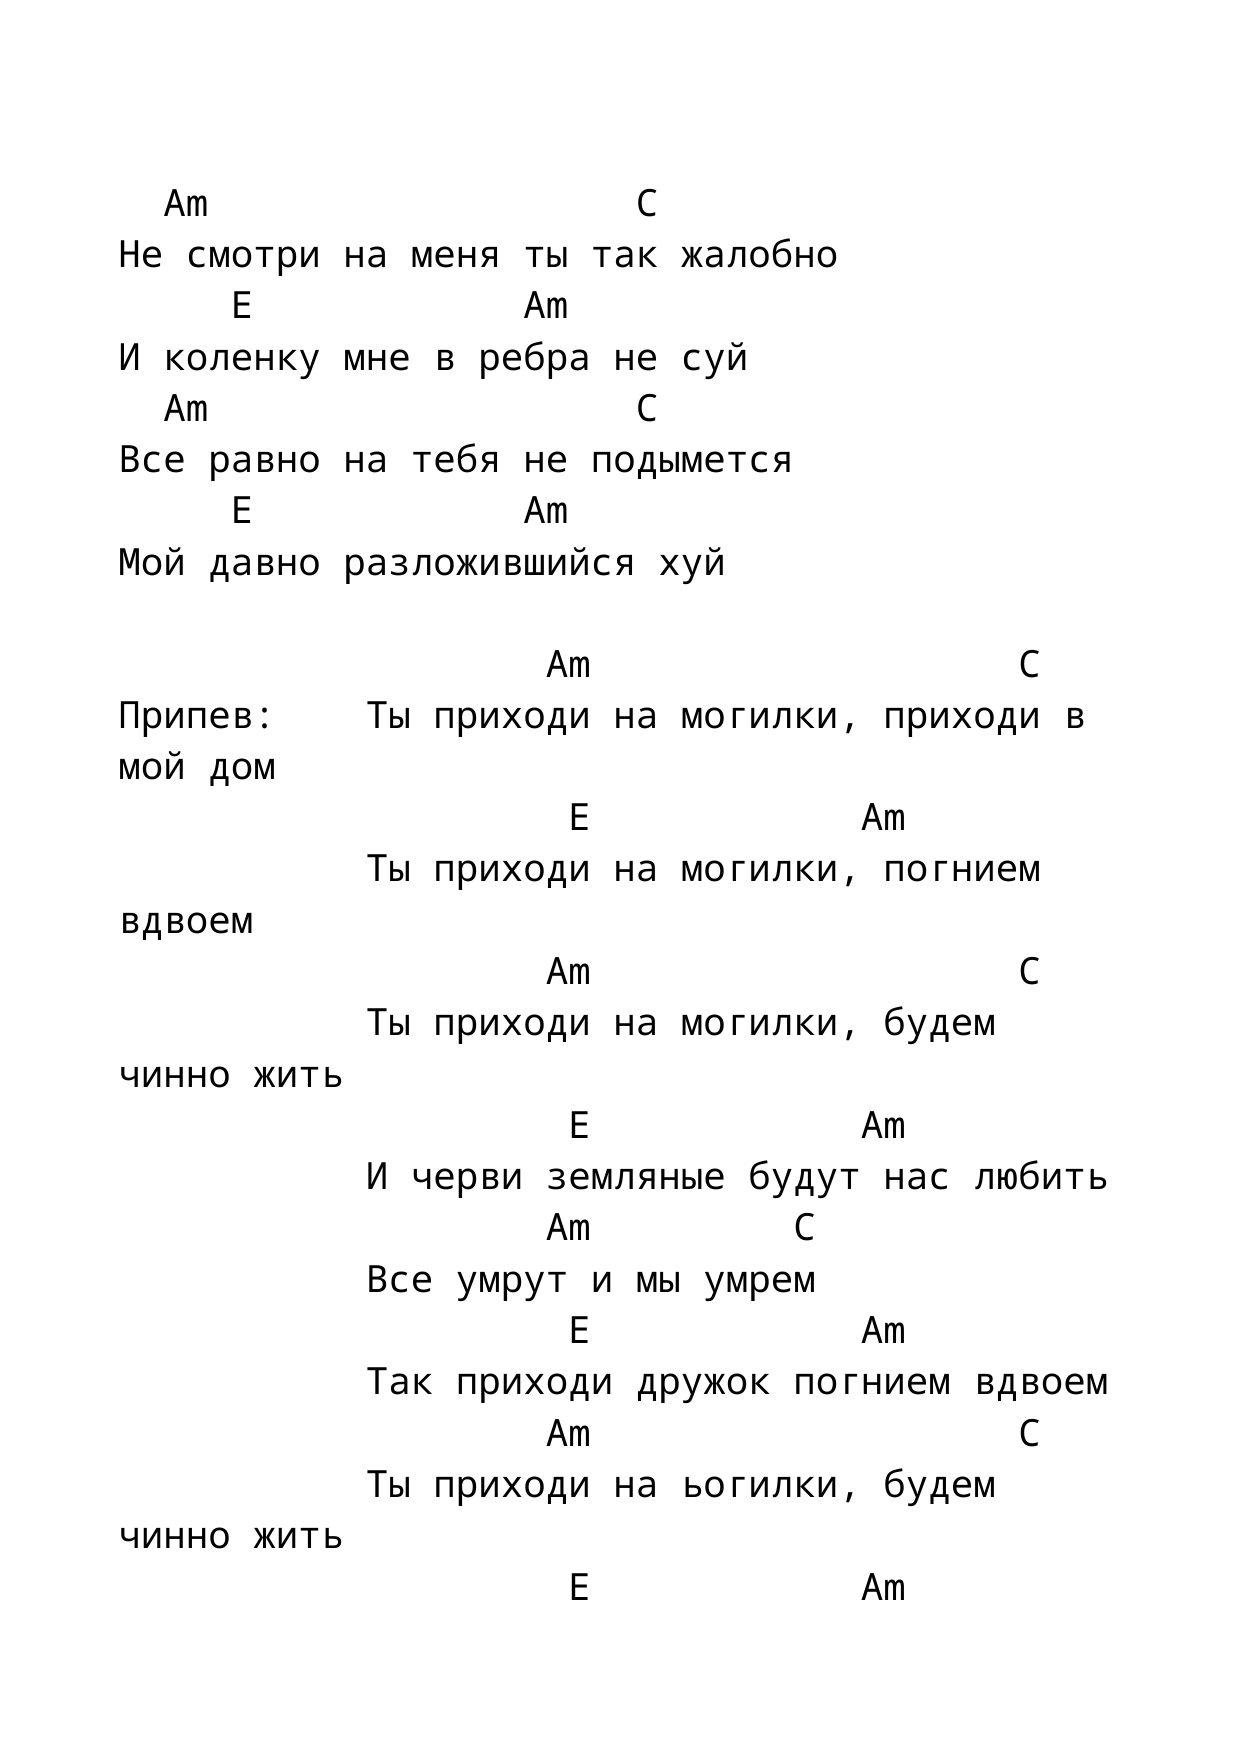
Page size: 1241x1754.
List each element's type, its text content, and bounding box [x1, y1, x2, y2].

text E Am [118, 1303, 1122, 1355]
text E Am [118, 1098, 1122, 1149]
text И коленку мне в ребра не суй [118, 330, 1122, 381]
text И черви земляные будут нас любить [118, 1149, 1122, 1201]
text Am C [118, 381, 1122, 432]
text Все умрут и мы умрем [118, 1252, 1122, 1303]
text E Am [118, 483, 1122, 535]
text Так приходи дружок погнием вдвоем [118, 1355, 1122, 1406]
text Am C [118, 637, 1122, 688]
text Мой давно разложившийся хуй [118, 535, 1122, 586]
text E Am [118, 1560, 1122, 1611]
text Am C [118, 1406, 1122, 1457]
text Am C [118, 944, 1122, 996]
text Не смотри на меня ты так жалобно [118, 228, 1122, 279]
text E Am [118, 279, 1122, 330]
text Припев: Ты приходи на могилки, приходи в мой дом [118, 688, 1122, 790]
text Am C [118, 176, 1122, 228]
text Am C [118, 1201, 1122, 1252]
text Все равно на тебя не подымется [118, 432, 1122, 483]
text Ты приходи на ьогилки, будем чинно жить [118, 1457, 1122, 1560]
text E Am [118, 790, 1122, 842]
text Ты приходи на могилки, будем чинно жить [118, 996, 1122, 1098]
text Ты приходи на могилки, погнием вдвоем [118, 842, 1122, 944]
